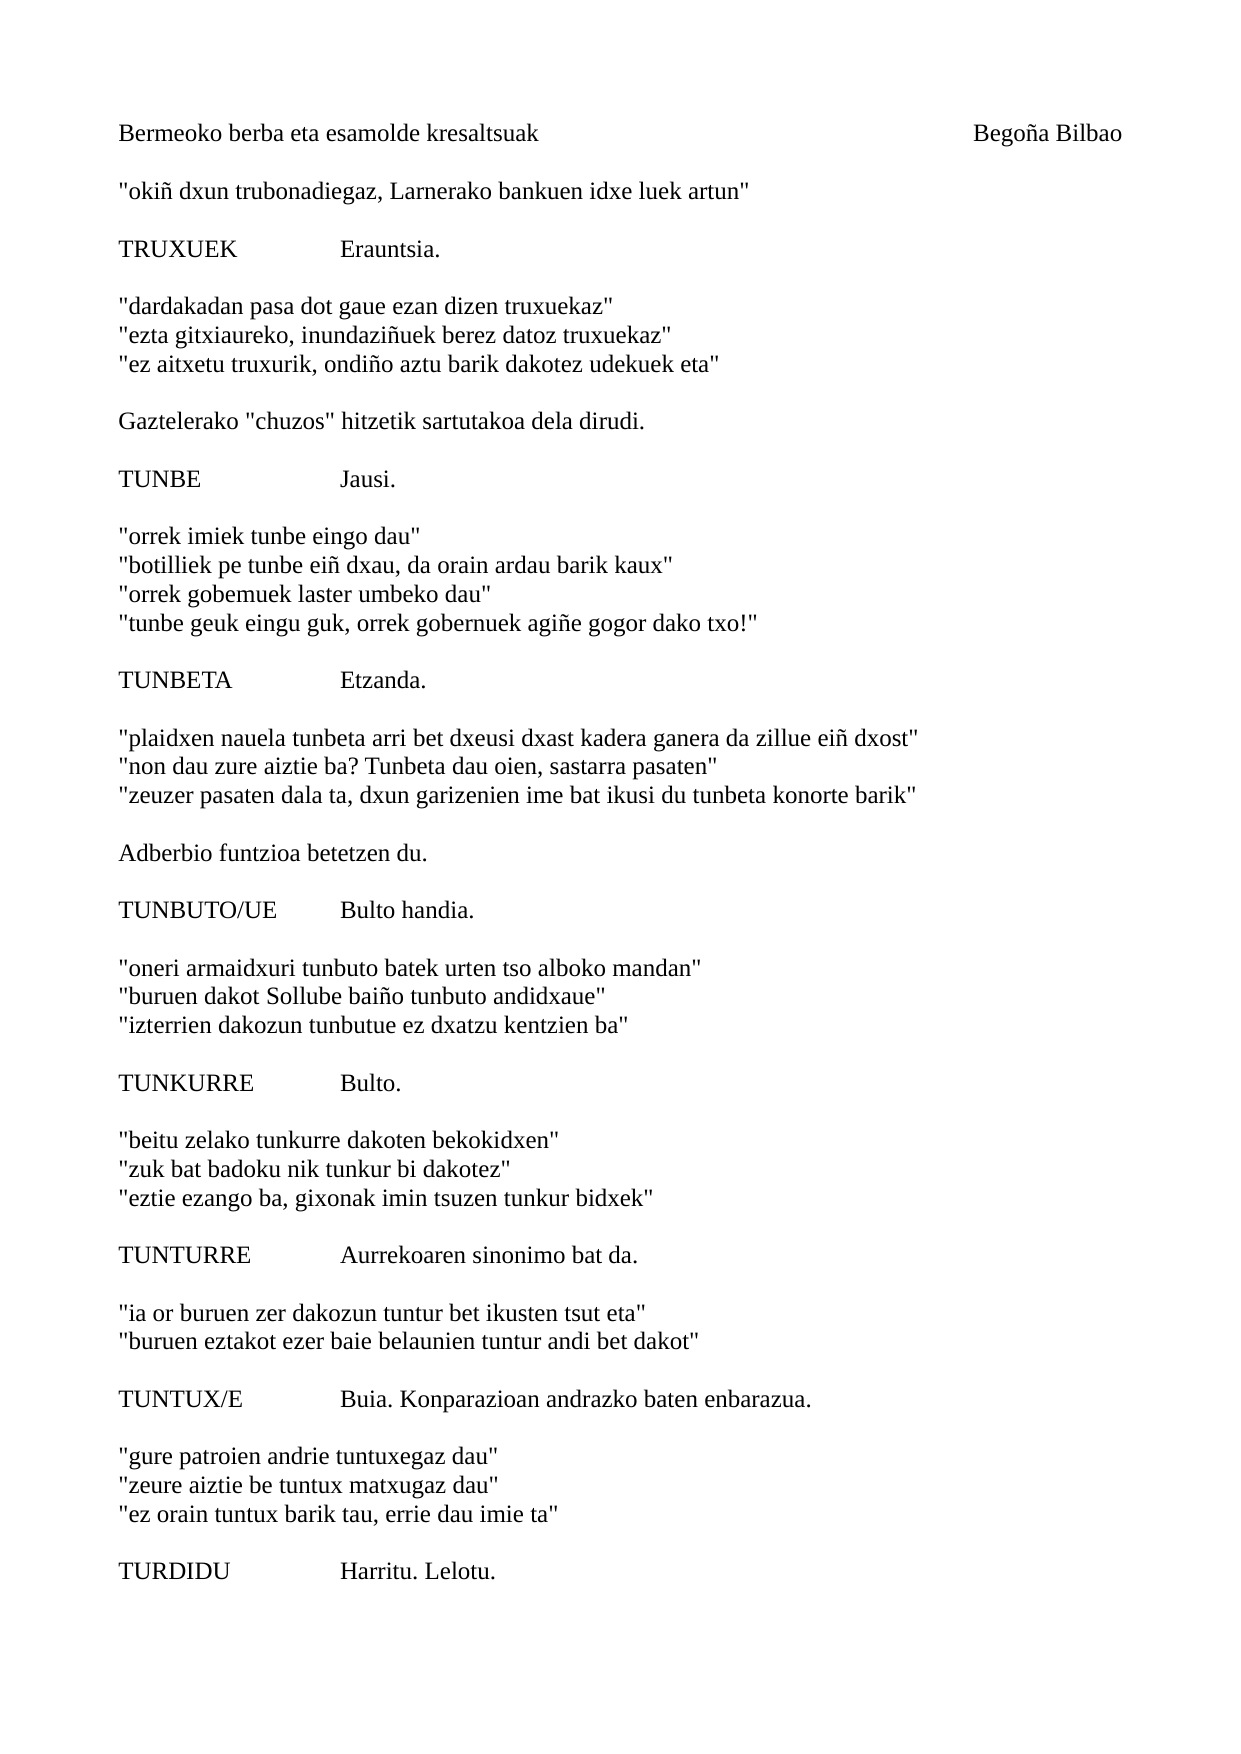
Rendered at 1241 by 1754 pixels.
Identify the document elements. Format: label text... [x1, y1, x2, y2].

text "plaidxen nauela tunbeta arri bet dxeusi dxast kadera ganera da zillue eiñ dxost" [118, 723, 1122, 751]
text "buruen eztakot ezer baie belaunien tuntur andi bet dakot" [118, 1326, 1122, 1355]
text TUNKURRE Bulto. [118, 1068, 1122, 1096]
text TUNTURRE Aurrekoaren sinonimo bat da. [118, 1240, 1122, 1269]
text Adberbio funtzioa betetzen du. [118, 838, 1122, 866]
text "buruen dakot Sollube baiño tunbuto andidxaue" [118, 981, 1122, 1010]
text TUNTUX/E Buia. Konparazioan andrazko baten enbarazua. [118, 1384, 1122, 1413]
text "orrek gobemuek laster umbeko dau" [118, 579, 1122, 608]
text "beitu zelako tunkurre dakoten bekokidxen" [118, 1125, 1122, 1154]
text "eztie ezango ba, gixonak imin tsuzen tunkur bidxek" [118, 1183, 1122, 1211]
text TUNBUTO/UE Bulto handia. [118, 895, 1122, 924]
text "ezta gitxiaureko, inundaziñuek berez datoz truxuekaz" [118, 320, 1122, 349]
text "okiñ dxun trubonadiegaz, Larnerako bankuen idxe luek artun" [118, 176, 1122, 205]
text "zeuzer pasaten dala ta, dxun garizenien ime bat ikusi du tunbeta konorte barik" [118, 780, 1122, 809]
text "ia or buruen zer dakozun tuntur bet ikusten tsut eta" [118, 1298, 1122, 1326]
text TURDIDU Harritu. Lelotu. [118, 1556, 1122, 1585]
text "botilliek pe tunbe eiñ dxau, da orain ardau barik kaux" [118, 550, 1122, 579]
text "ez aitxetu truxurik, ondiño aztu barik dakotez udekuek eta" [118, 349, 1122, 378]
text TUNBETA Etzanda. [118, 665, 1122, 694]
text "zuk bat badoku nik tunkur bi dakotez" [118, 1154, 1122, 1183]
text "dardakadan pasa dot gaue ezan dizen truxuekaz" [118, 291, 1122, 320]
text "tunbe geuk eingu guk, orrek gobernuek agiñe gogor dako txo!" [118, 608, 1122, 636]
text "non dau zure aiztie ba? Tunbeta dau oien, sastarra pasaten" [118, 751, 1122, 780]
text "oneri armaidxuri tunbuto batek urten tso alboko mandan" [118, 953, 1122, 981]
text "orrek imiek tunbe eingo dau" [118, 521, 1122, 550]
text Gaztelerako "chuzos" hitzetik sartutakoa dela dirudi. [118, 406, 1122, 435]
text "gure patroien andrie tuntuxegaz dau" [118, 1441, 1122, 1470]
text "zeure aiztie be tuntux matxugaz dau" [118, 1470, 1122, 1499]
text TRUXUEK Erauntsia. [118, 234, 1122, 263]
text TUNBE Jausi. [118, 464, 1122, 493]
text "izterrien dakozun tunbutue ez dxatzu kentzien ba" [118, 1010, 1122, 1039]
text "ez orain tuntux barik tau, errie dau imie ta" [118, 1499, 1122, 1528]
